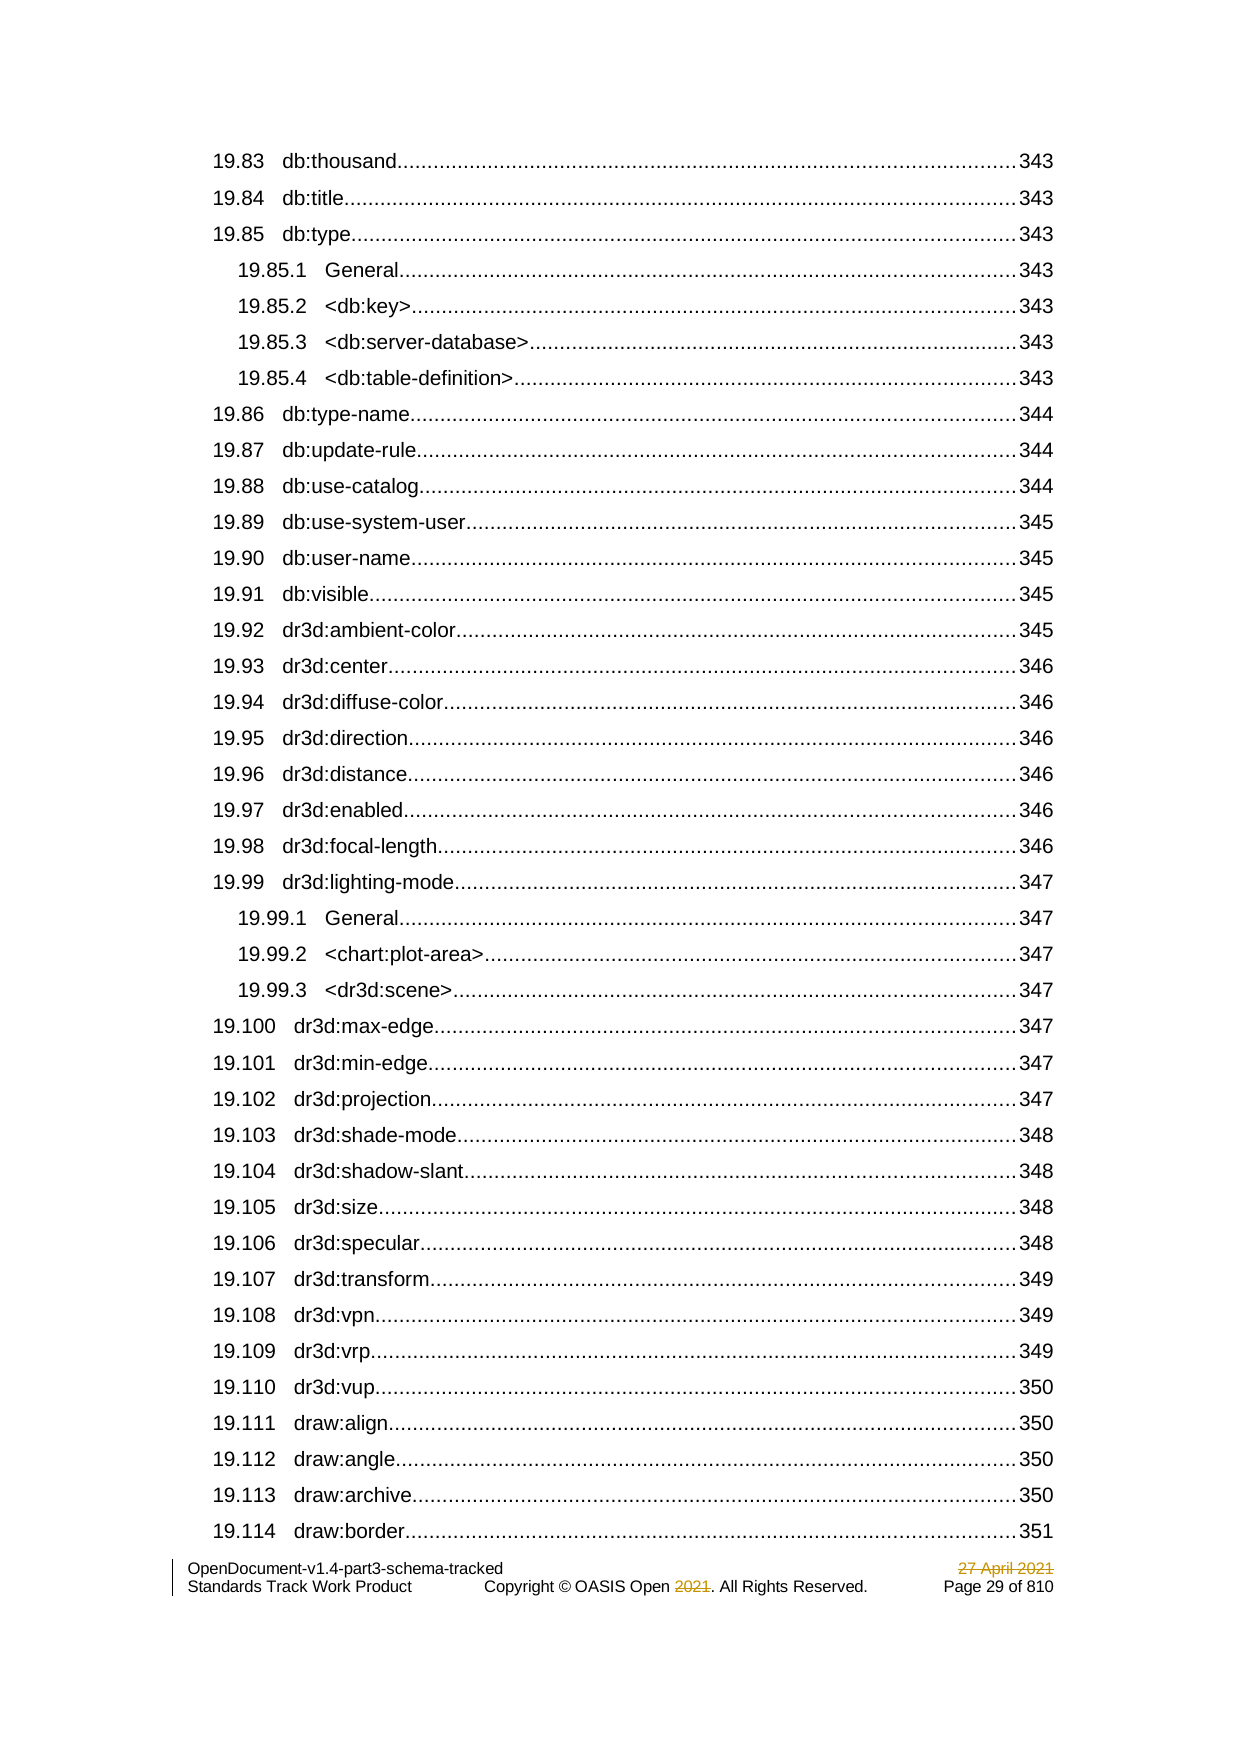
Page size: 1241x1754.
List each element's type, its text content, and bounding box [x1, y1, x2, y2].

text 19.102 dr3d:projection 347 [212, 1087, 1053, 1111]
text 19.93 dr3d:center 346 [212, 654, 1053, 678]
text 19.87 db:update-rule 344 [212, 438, 1053, 462]
text 19.99 dr3d:lighting-mode 347 [212, 871, 1053, 894]
text 19.85.2 <db:key> 343 [237, 294, 1053, 318]
text 19.113 draw:archive 350 [212, 1483, 1053, 1507]
text 19.86 db:type-name 344 [212, 402, 1053, 426]
text 19.105 dr3d:size 348 [212, 1195, 1053, 1219]
text 19.100 dr3d:max-edge 347 [212, 1015, 1053, 1038]
text 19.84 db:title 343 [212, 186, 1053, 209]
text 19.99.1 General 347 [237, 907, 1053, 930]
text 19.89 db:use-system-user 345 [212, 510, 1053, 534]
text 19.104 dr3d:shadow-slant 348 [212, 1159, 1053, 1183]
text 19.108 dr3d:vpn 349 [212, 1303, 1053, 1327]
text 19.85.1 General 343 [237, 258, 1053, 282]
text 19.83 db:thousand 343 [212, 150, 1053, 173]
text 19.88 db:use-catalog 344 [212, 474, 1053, 498]
text 19.85.3 <db:server-database> 343 [237, 330, 1053, 354]
text 19.98 dr3d:focal-length 346 [212, 835, 1053, 858]
text 19.85.4 <db:table-definition> 343 [237, 366, 1053, 390]
text 19.90 db:user-name 345 [212, 546, 1053, 570]
text 19.110 dr3d:vup 350 [212, 1375, 1053, 1399]
text 19.107 dr3d:transform 349 [212, 1267, 1053, 1291]
text 19.91 db:visible 345 [212, 582, 1053, 606]
text 19.114 draw:border 351 [212, 1519, 1053, 1543]
text 19.106 dr3d:specular 348 [212, 1231, 1053, 1255]
text 19.112 draw:angle 350 [212, 1447, 1053, 1471]
text 19.101 dr3d:min-edge 347 [212, 1051, 1053, 1074]
text 19.96 dr3d:distance 346 [212, 763, 1053, 786]
text 19.97 dr3d:enabled 346 [212, 799, 1053, 822]
text 19.103 dr3d:shade-mode 348 [212, 1123, 1053, 1147]
text 19.99.3 <dr3d:scene> 347 [237, 979, 1053, 1002]
text 19.111 draw:align 350 [212, 1411, 1053, 1435]
text 19.99.2 <chart:plot-area> 347 [237, 943, 1053, 966]
text 19.92 dr3d:ambient-color 345 [212, 618, 1053, 642]
text 19.95 dr3d:direction 346 [212, 727, 1053, 750]
text 19.109 dr3d:vrp 349 [212, 1339, 1053, 1363]
text 19.94 dr3d:diffuse-color 346 [212, 691, 1053, 714]
text 19.85 db:type 343 [212, 222, 1053, 246]
